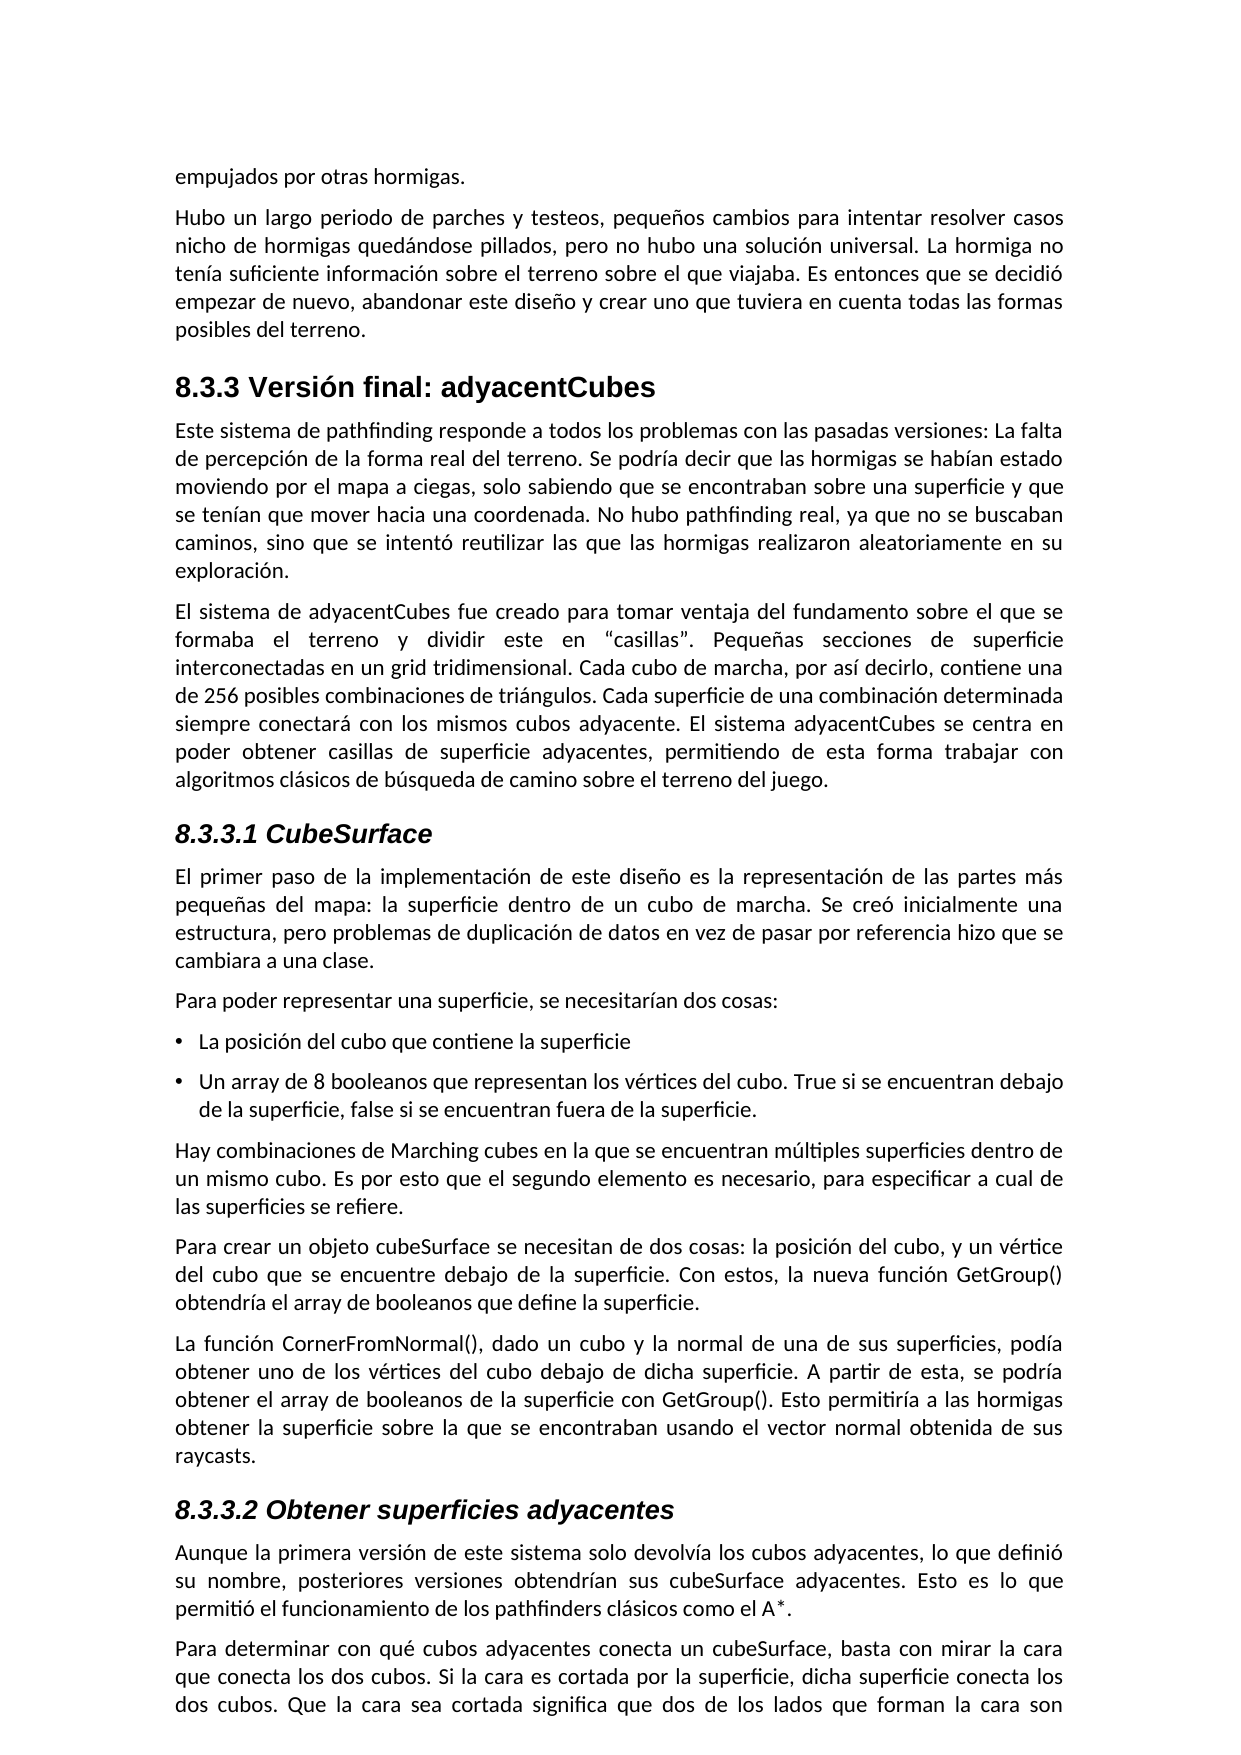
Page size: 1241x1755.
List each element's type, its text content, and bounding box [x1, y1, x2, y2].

subtitle CubeSurface [175, 818, 1065, 849]
text Para crear un objeto cubeSurface se necesitan de dos cosas: la posición del cubo, y un vértice del cubo que se encuentre debajo de la superficie. Con estos, la nueva función GetGroup() obtendría el array de booleanos que define la superficie. [175, 1232, 1065, 1317]
list La posición del cubo que contiene la superficie [175, 1027, 1065, 1055]
list Un array de 8 booleanos que representan los vértices del cubo. True si se encuentran debajo de la superficie, false si se encuentran fuera de la superficie. [175, 1067, 1065, 1123]
text Hay combinaciones de Marching cubes en la que se encuentran múltiples superficies dentro de un mismo cubo. Es por esto que el segundo elemento es necesario, para especificar a cual de las superficies se refiere. [175, 1136, 1065, 1220]
text Para determinar con qué cubos adyacentes conecta un cubeSurface, basta con mirar la cara que conecta los dos cubos. Si la cara es cortada por la superficie, dicha superficie conecta los dos cubos. Que la cara sea cortada significa que dos de los lados que forman la cara son [175, 1634, 1065, 1718]
text Para poder representar una superficie, se necesitarían dos cosas: [175, 986, 1065, 1014]
text La función CornerFromNormal(), dado un cubo y la normal de una de sus superficies, podía obtener uno de los vértices del cubo debajo de dicha superficie. A partir de esta, se podría obtener el array de booleanos de la superficie con GetGroup(). Esto permitiría a las hormigas obtener la superficie sobre la que se encontraban usando el vector normal obtenida de sus raycasts. [175, 1329, 1065, 1469]
text Aunque la primera versión de este sistema solo devolvía los cubos adyacentes, lo que definió su nombre, posteriores versiones obtendrían sus cubeSurface adyacentes. Esto es lo que permitió el funcionamiento de los pathfinders clásicos como el A*. [175, 1538, 1065, 1622]
subtitle Versión final: adyacentCubes [175, 370, 1065, 404]
text Este sistema de pathfinding responde a todos los problemas con las pasadas versiones: La falta de percepción de la forma real del terreno. Se podría decir que las hormigas se habían estado moviendo por el mapa a ciegas, solo sabiendo que se encontraban sobre una superficie y que se tenían que mover hacia una coordenada. No hubo pathfinding real, ya que no se buscaban caminos, sino que se intentó reutilizar las que las hormigas realizaron aleatoriamente en su exploración. [175, 416, 1065, 584]
subtitle Obtener superficies adyacentes [175, 1494, 1065, 1525]
text El sistema de adyacentCubes fue creado para tomar ventaja del fundamento sobre el que se formaba el terreno y dividir este en “casillas”. Pequeñas secciones de superficie interconectadas en un grid tridimensional. Cada cubo de marcha, por así decirlo, contiene una de 256 posibles combinaciones de triángulos. Cada superficie de una combinación determinada siempre conectará con los mismos cubos adyacente. El sistema adyacentCubes se centra en poder obtener casillas de superficie adyacentes, permitiendo de esta forma trabajar con algoritmos clásicos de búsqueda de camino sobre el terreno del juego. [175, 597, 1065, 793]
text Hubo un largo periodo de parches y testeos, pequeños cambios para intentar resolver casos nicho de hormigas quedándose pillados, pero no hubo una solución universal. La hormiga no tenía suficiente información sobre el terreno sobre el que viajaba. Es entonces que se decidió empezar de nuevo, abandonar este diseño y crear uno que tuviera en cuenta todas las formas posibles del terreno. [175, 203, 1065, 343]
text El primer paso de la implementación de este diseño es la representación de las partes más pequeñas del mapa: la superficie dentro de un cubo de marcha. Se creó inicialmente una estructura, pero problemas de duplicación de datos en vez de pasar por referencia hizo que se cambiara a una clase. [175, 862, 1065, 974]
text empujados por otras hormigas. [175, 162, 1065, 191]
